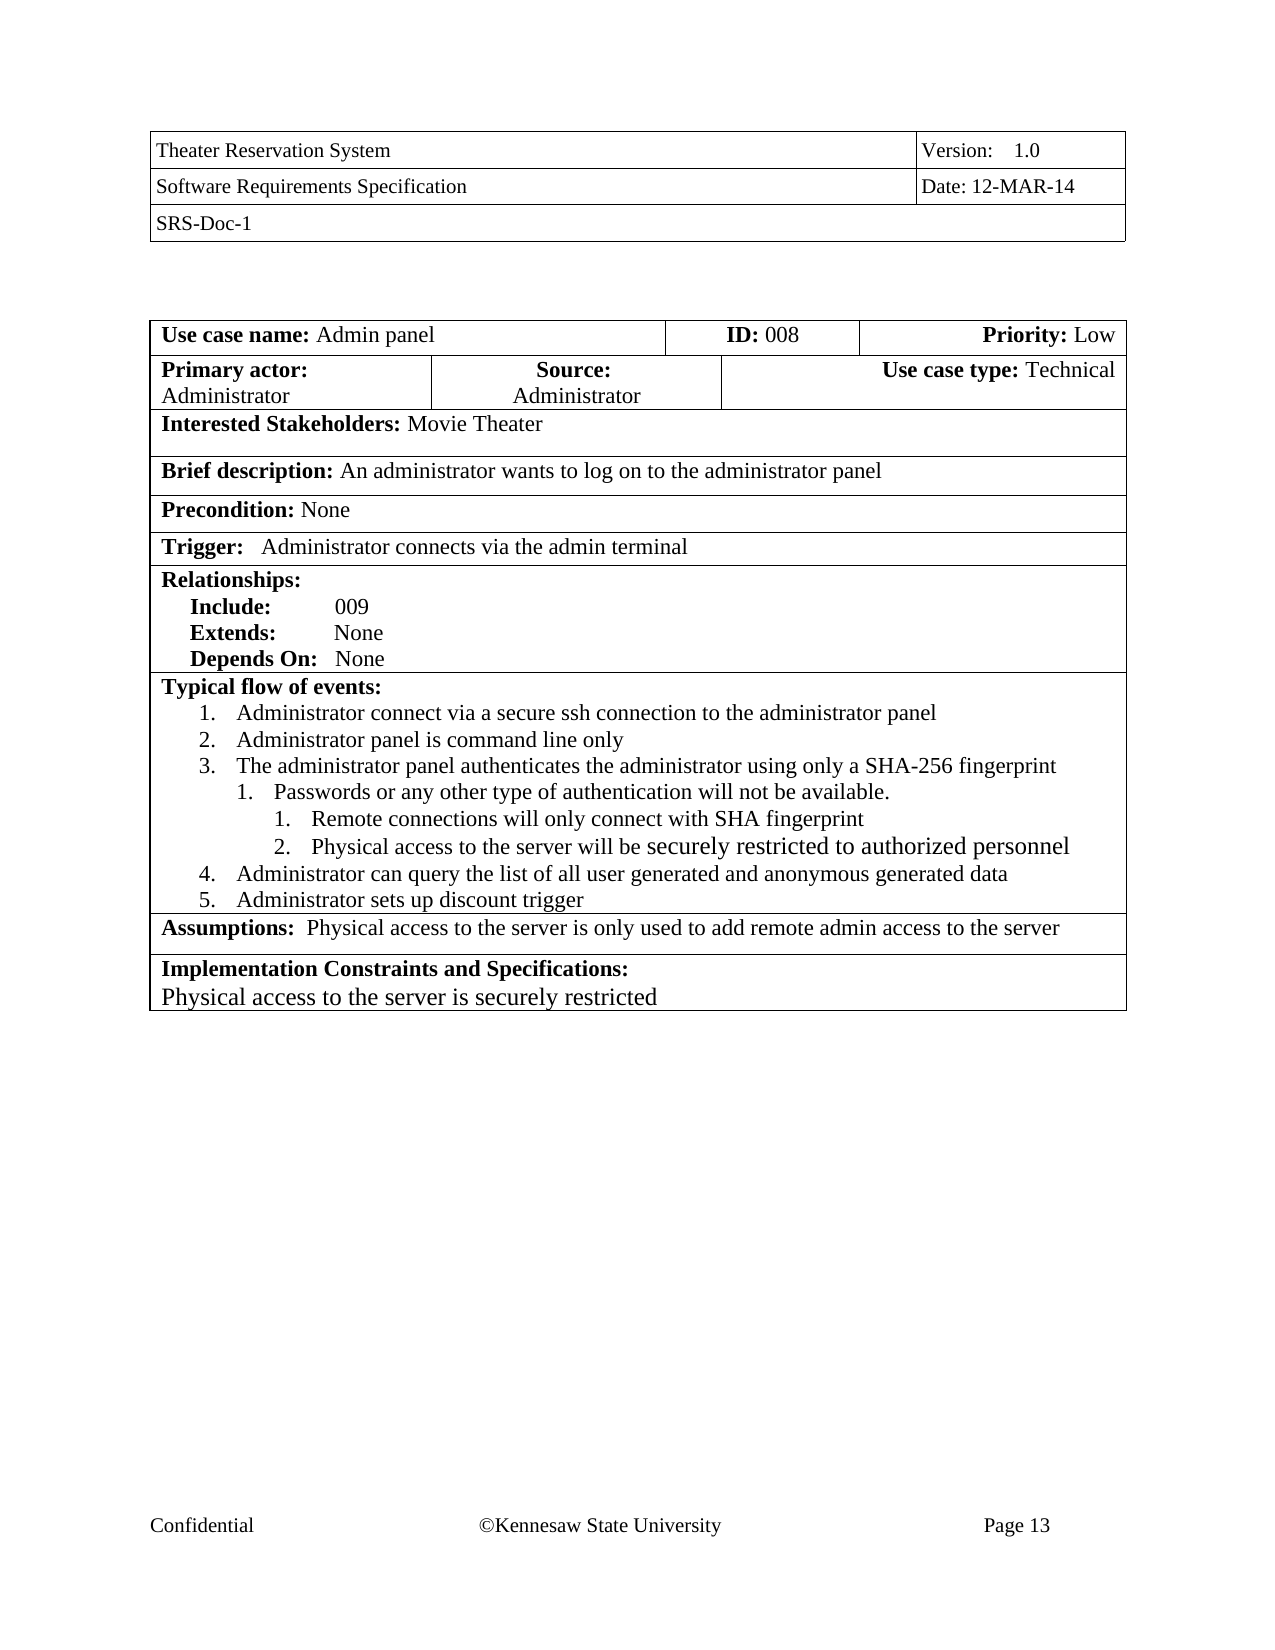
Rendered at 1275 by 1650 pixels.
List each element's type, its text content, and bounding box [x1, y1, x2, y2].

table_cell Precondition: None [151, 496, 1126, 532]
table_header Use case name: Admin panel [151, 321, 665, 355]
table_header ID: 008 [666, 321, 859, 355]
table_cell Use case type: Technical [722, 356, 1126, 408]
table_cell Brief description: An administrator wants to log on to the administrator panel [151, 457, 1126, 494]
table_cell Implementation Constraints and Specifications: Physical access to the server is securely restricted [151, 955, 1126, 1010]
table_cell Primary actor: Administrator [151, 356, 431, 408]
table_cell Trigger: Administrator connects via the admin terminal [151, 533, 1126, 565]
table_header Priority: Low [860, 321, 1126, 355]
table_cell Typical flow of events: Administrator connect via a secure ssh connection to the administrator panel Administrator panel is command line only The administrator panel authenticates the administrator using only a SHA-256 fingerprint Passwords or any other type of authentication will not be available. Remote connections will only connect with SHA fingerprint Physical access to the server will be securely restricted to authorized personnel Administrator can query the list of all user generated and anonymous generated data Administrator sets up discount trigger [151, 673, 1126, 912]
table_cell Assumptions: Physical access to the server is only used to add remote admin access to the server [151, 914, 1126, 954]
table_cell Source: Administrator [432, 356, 721, 408]
table_cell Relationships: Include: 009 Extends: None Depends On: None [151, 566, 1126, 672]
table_cell Interested Stakeholders: Movie Theater [151, 410, 1126, 456]
